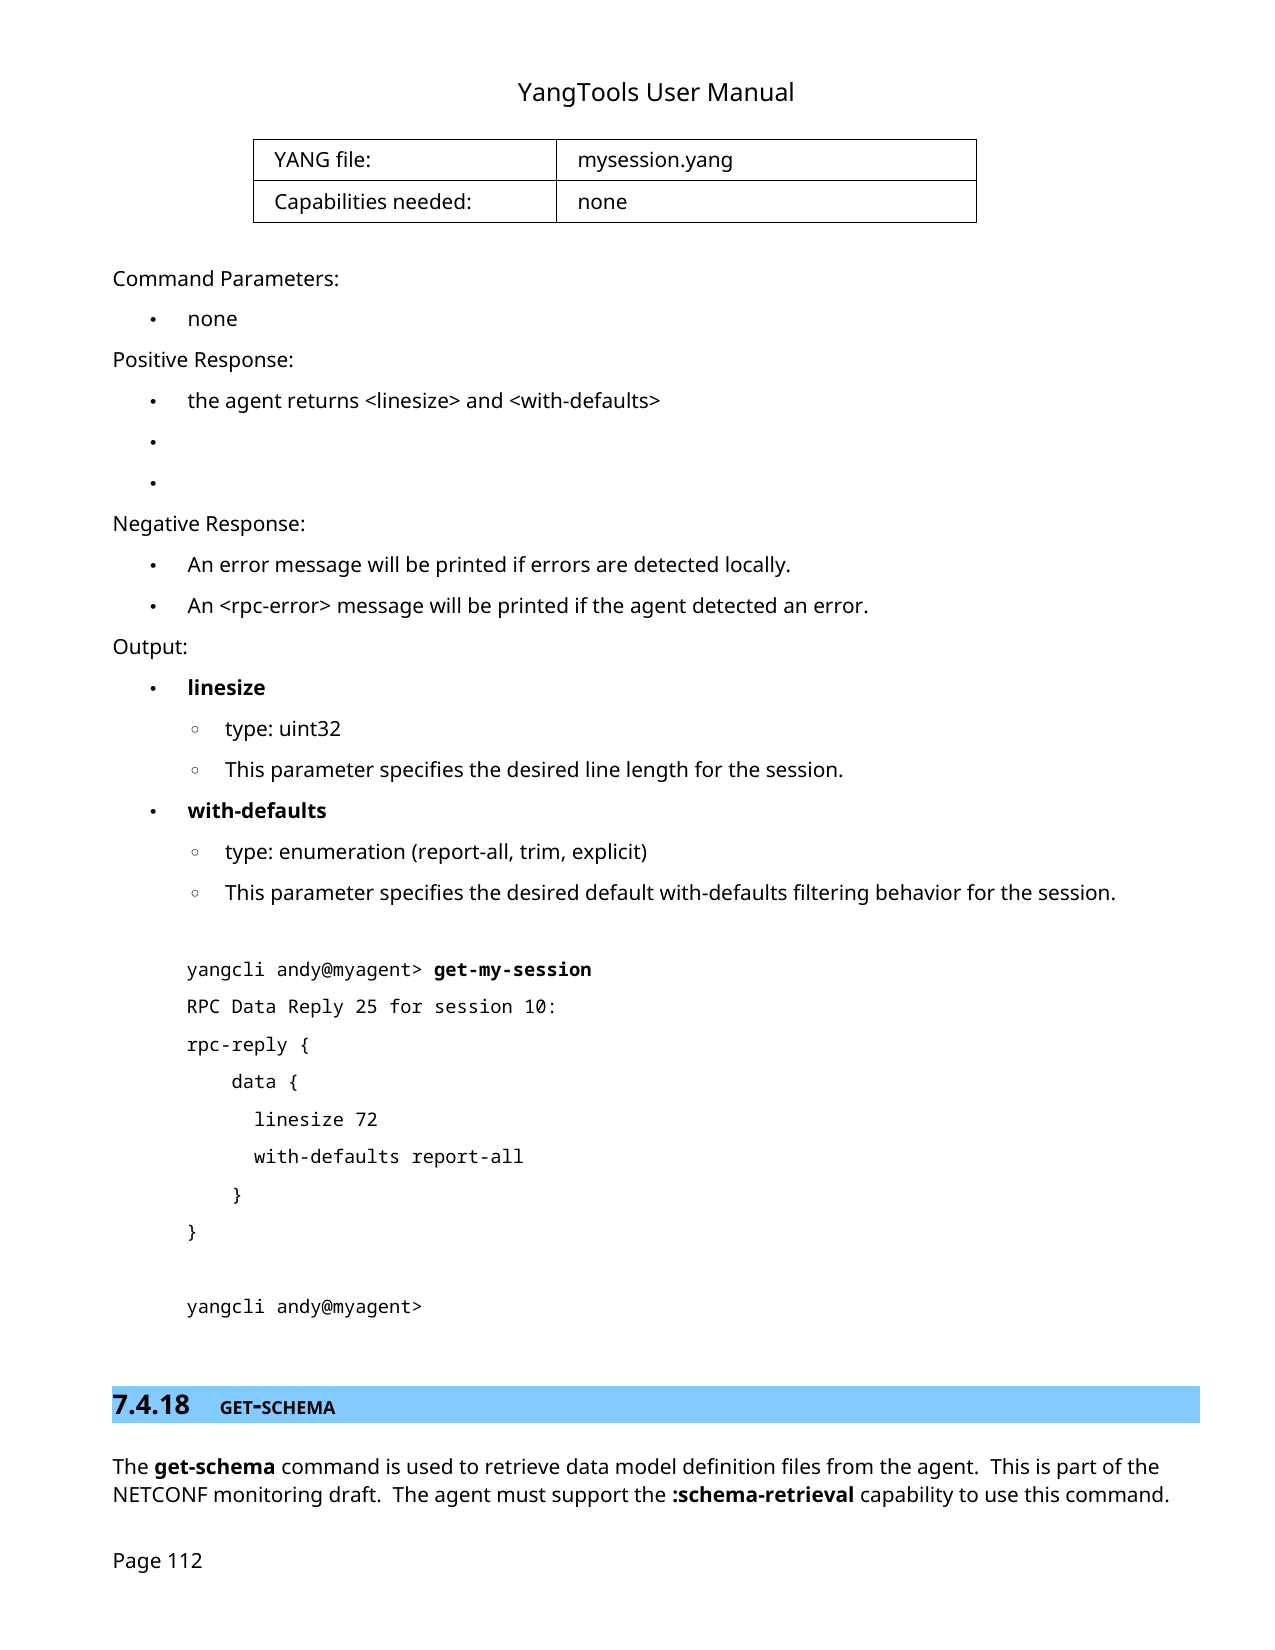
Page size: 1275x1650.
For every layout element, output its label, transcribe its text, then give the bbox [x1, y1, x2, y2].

table_cell none [557, 181, 976, 222]
table_cell mysession.yang [557, 140, 976, 180]
text } [112, 1181, 1200, 1207]
list the agent returns <linesize> and <with-defaults> [150, 386, 1200, 415]
text The get-schema command is used to retrieve data model definition files from the agent. This is part of the NETCONF monitoring draft. The agent must support the :schema-retrieval capability to use this command. [112, 1452, 1200, 1509]
list type: uint32 [187, 714, 1200, 742]
text yangcli andy@myagent> get-my-session [112, 956, 1200, 982]
text Output: [112, 632, 1200, 661]
list An error message will be printed if errors are detected locally. [150, 550, 1200, 579]
text linesize 72 [112, 1106, 1200, 1132]
text data { [112, 1069, 1200, 1094]
list with-defaults [150, 796, 1200, 824]
list type: enumeration (report-all, trim, explicit) [187, 837, 1200, 865]
table_cell Capabilities needed: [254, 181, 556, 222]
list none [150, 304, 1200, 333]
text } [112, 1219, 1200, 1244]
text yangcli andy@myagent> [112, 1294, 1200, 1319]
text Negative Response: [112, 509, 1200, 538]
text rpc-reply { [112, 1031, 1200, 1057]
text with-defaults report-all [112, 1144, 1200, 1169]
table_cell YANG file: [254, 140, 556, 180]
text Positive Response: [112, 346, 1200, 374]
list This parameter specifies the desired line length for the session. [187, 755, 1200, 783]
text RPC Data Reply 25 for session 10: [112, 994, 1200, 1019]
list linesize [150, 673, 1200, 701]
list An <rpc-error> message will be printed if the agent detected an error. [150, 591, 1200, 619]
text Command Parameters: [112, 264, 1200, 292]
subtitle get-schema [112, 1386, 1200, 1423]
list This parameter specifies the desired default with-defaults filtering behavior for the session. [187, 878, 1200, 906]
